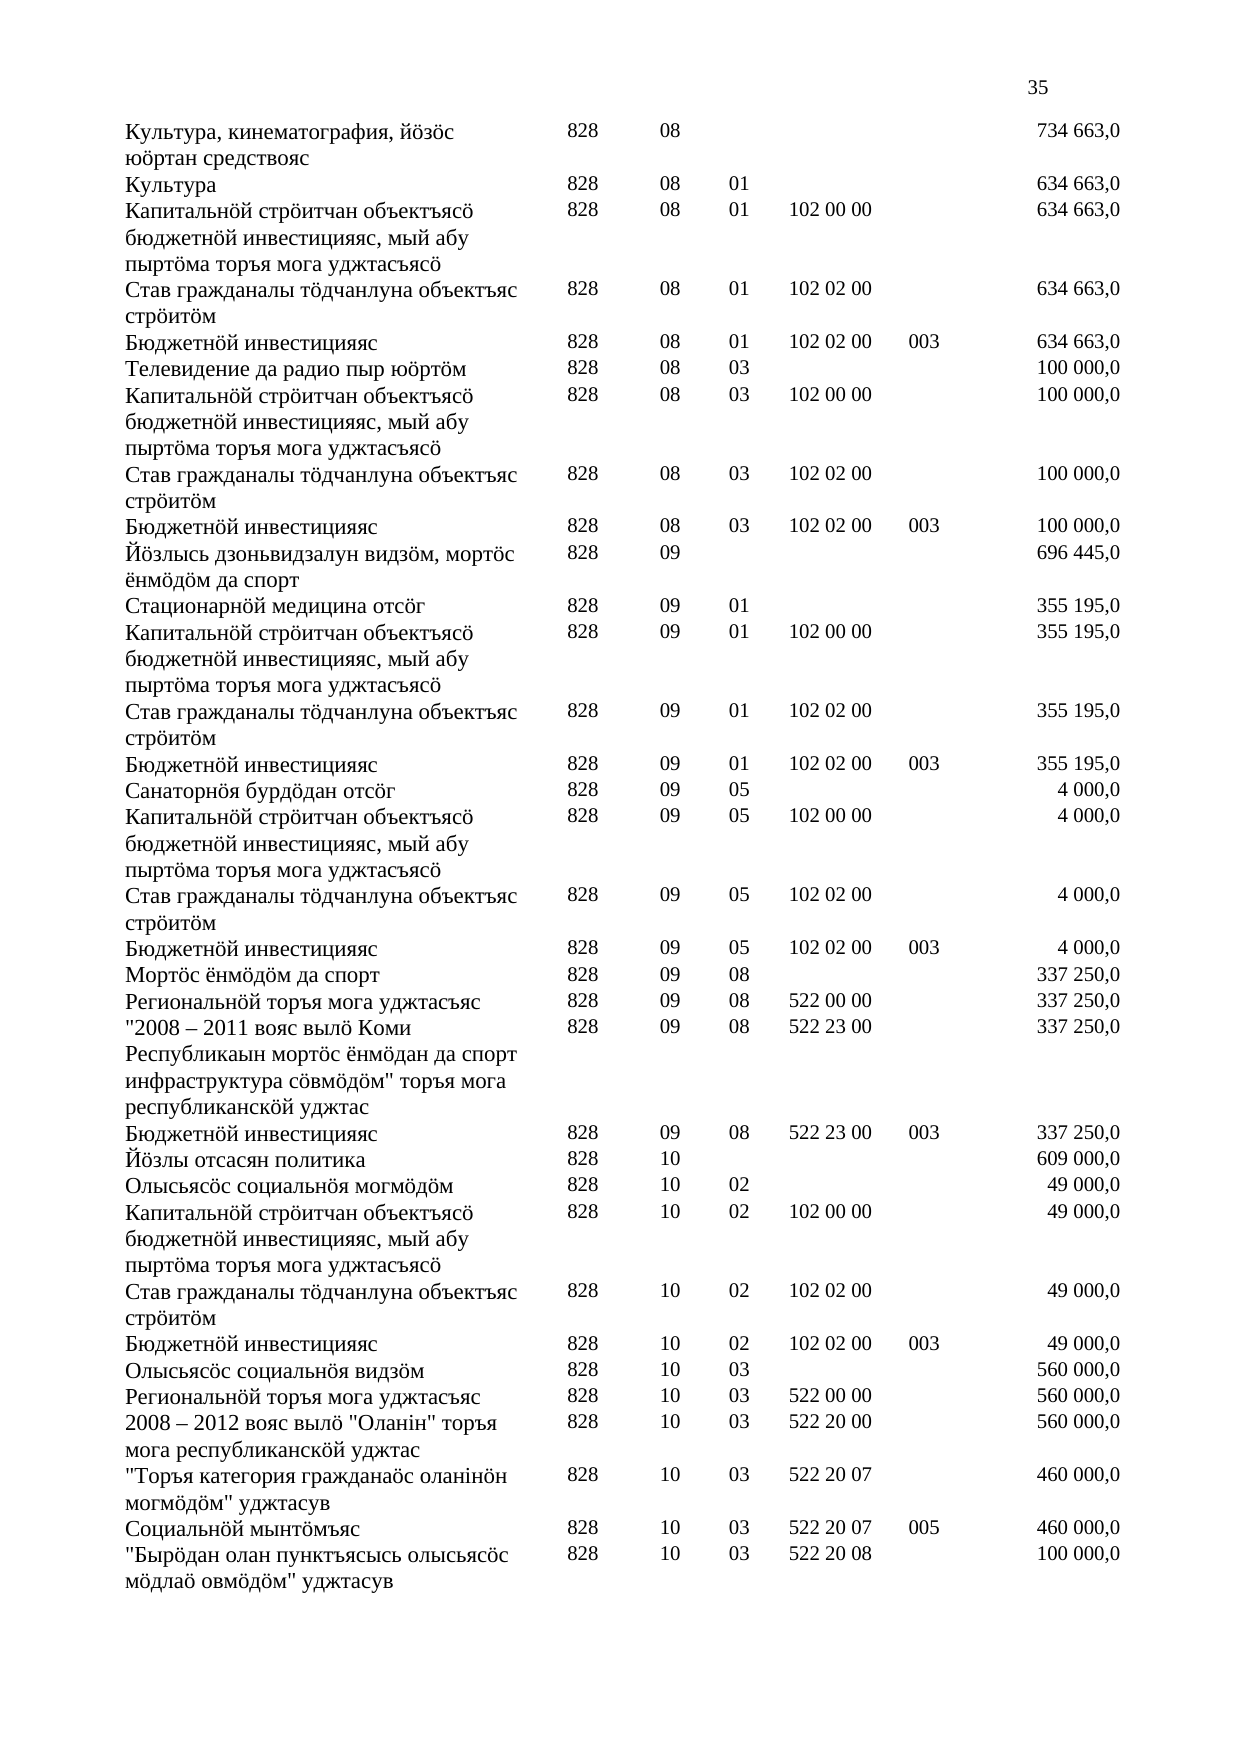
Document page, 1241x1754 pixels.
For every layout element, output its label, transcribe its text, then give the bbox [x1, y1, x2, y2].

table_cell 10 [635, 1410, 704, 1462]
table_cell 10 [635, 1462, 704, 1515]
table_cell 828 [530, 1541, 635, 1594]
table_cell 03 [705, 355, 774, 382]
table_cell 4 000,0 [961, 935, 1131, 961]
table_cell 05 [705, 883, 774, 935]
table_cell 828 [530, 1383, 635, 1409]
table_cell Став гражданалы тöдчан­луна объектъяс стрöитöм [114, 698, 530, 751]
table_cell 102 02 00 [774, 514, 886, 540]
table_cell [886, 698, 961, 751]
table_cell 09 [635, 698, 704, 751]
table_cell Став гражданалы тöдчан­луна объектъяс стрöитöм [114, 461, 530, 513]
table_cell 100 000,0 [961, 514, 1131, 540]
table_cell 828 [530, 1515, 635, 1541]
table_cell 09 [635, 1014, 704, 1119]
table_cell 08 [705, 1120, 774, 1146]
table_cell [886, 276, 961, 329]
table_cell 828 [530, 514, 635, 540]
table_cell [886, 355, 961, 382]
table_cell 10 [635, 1515, 704, 1541]
table_cell Региональнöй торъя мога уджтасъяс [114, 1383, 530, 1409]
table_cell 03 [705, 1357, 774, 1383]
table_cell 003 [886, 514, 961, 540]
table_cell 03 [705, 461, 774, 513]
table_cell 10 [635, 1146, 704, 1172]
table_cell 828 [530, 1278, 635, 1330]
table_cell 03 [705, 1383, 774, 1409]
table_cell Олысьясöс социальнöя видзöм [114, 1357, 530, 1383]
table_cell [886, 1199, 961, 1278]
table_cell 102 00 00 [774, 619, 886, 698]
table_cell 09 [635, 883, 704, 935]
table_cell 09 [635, 961, 704, 988]
table_cell 003 [886, 935, 961, 961]
table_cell 02 [705, 1199, 774, 1278]
table_cell 522 00 00 [774, 988, 886, 1014]
table_cell Телевидение да радио пыр юöртöм [114, 355, 530, 382]
table_cell 355 195,0 [961, 751, 1131, 777]
table_cell 08 [635, 355, 704, 382]
table_cell 01 [705, 329, 774, 355]
table_cell 828 [530, 1357, 635, 1383]
table_cell Бюджетнöй инвестицияяс [114, 935, 530, 961]
table_cell [886, 1383, 961, 1409]
table_cell Йöзлысь дзоньвидзалун видзöм, мортöс ёнмöдöм да спорт [114, 540, 530, 592]
table_cell 02 [705, 1172, 774, 1199]
table_cell [705, 1146, 774, 1172]
table_cell [886, 619, 961, 698]
table_cell 828 [530, 619, 635, 698]
table_cell 100 000,0 [961, 1541, 1131, 1594]
table_cell 03 [705, 1410, 774, 1462]
table_cell 09 [635, 619, 704, 698]
table_cell 337 250,0 [961, 1120, 1131, 1146]
table_cell 08 [635, 514, 704, 540]
table_cell Социальнöй мынтöмъяс [114, 1515, 530, 1541]
table_cell 003 [886, 1120, 961, 1146]
table_cell [886, 1172, 961, 1199]
table_cell 828 [530, 935, 635, 961]
table_cell [886, 197, 961, 276]
table_cell 634 663,0 [961, 171, 1131, 197]
table_cell 828 [530, 1330, 635, 1357]
table_cell [886, 1410, 961, 1462]
table_cell 49 000,0 [961, 1172, 1131, 1199]
table_cell 03 [705, 1515, 774, 1541]
table_cell 634 663,0 [961, 276, 1131, 329]
table_cell Санаторнöя бурдöдан отсöг [114, 777, 530, 803]
table_cell 08 [705, 1014, 774, 1119]
table_cell 102 02 00 [774, 461, 886, 513]
table_cell [705, 118, 774, 171]
table_cell [886, 961, 961, 988]
table_cell [886, 540, 961, 592]
table_cell 100 000,0 [961, 382, 1131, 461]
table_cell [886, 883, 961, 935]
table_cell 10 [635, 1199, 704, 1278]
table_cell 522 20 07 [774, 1515, 886, 1541]
table_cell 01 [705, 171, 774, 197]
table_cell [774, 171, 886, 197]
table_cell [774, 777, 886, 803]
table_cell Капитальнöй стрöитчан объектъясö бюджетнöй инвестицияяс, мый абу пыртöма торъя мога уджтасъясö [114, 1199, 530, 1278]
table_cell 828 [530, 171, 635, 197]
table_cell 05 [705, 777, 774, 803]
table_cell 4 000,0 [961, 883, 1131, 935]
table_cell 01 [705, 593, 774, 619]
table_cell 734 663,0 [961, 118, 1131, 171]
table_cell 02 [705, 1330, 774, 1357]
table_cell 560 000,0 [961, 1383, 1131, 1409]
table_cell 355 195,0 [961, 619, 1131, 698]
table_cell 828 [530, 118, 635, 171]
table_cell 01 [705, 619, 774, 698]
table_cell [886, 1541, 961, 1594]
table_cell 100 000,0 [961, 461, 1131, 513]
table_cell 337 250,0 [961, 961, 1131, 988]
table_cell 828 [530, 1120, 635, 1146]
table_cell "Бырöдан олан пунктъясысь олысьясöс мöдлаö овмöдöм" уджтасув [114, 1541, 530, 1594]
table_cell 003 [886, 329, 961, 355]
table_cell [886, 593, 961, 619]
table_cell 4 000,0 [961, 803, 1131, 882]
table_cell 49 000,0 [961, 1199, 1131, 1278]
table_cell [886, 382, 961, 461]
table_cell 560 000,0 [961, 1410, 1131, 1462]
table_cell 560 000,0 [961, 1357, 1131, 1383]
table_cell [774, 1357, 886, 1383]
table_cell 09 [635, 803, 704, 882]
table_cell 828 [530, 1410, 635, 1462]
table_cell 102 00 00 [774, 197, 886, 276]
table_cell [886, 803, 961, 882]
table_cell 03 [705, 1541, 774, 1594]
table_cell 355 195,0 [961, 698, 1131, 751]
table_cell 01 [705, 751, 774, 777]
table_cell 005 [886, 1515, 961, 1541]
table_cell 460 000,0 [961, 1515, 1131, 1541]
table_cell 634 663,0 [961, 197, 1131, 276]
table_cell 828 [530, 382, 635, 461]
table_cell 696 445,0 [961, 540, 1131, 592]
table_cell [886, 988, 961, 1014]
table_cell [774, 355, 886, 382]
table_cell 828 [530, 197, 635, 276]
table_cell Стационарнöй медицина отсöг [114, 593, 530, 619]
table_cell "Торъя категория гражданаöс оланінöн могмöдöм" уджтасув [114, 1462, 530, 1515]
table_cell 08 [635, 329, 704, 355]
table_cell Олысьясöс социальнöя могмöдöм [114, 1172, 530, 1199]
table_cell [774, 961, 886, 988]
table_cell 102 02 00 [774, 698, 886, 751]
table_cell 02 [705, 1278, 774, 1330]
table_cell 102 02 00 [774, 935, 886, 961]
table_cell 10 [635, 1278, 704, 1330]
table_cell 828 [530, 803, 635, 882]
table_cell 522 20 08 [774, 1541, 886, 1594]
table_cell 337 250,0 [961, 1014, 1131, 1119]
table_cell 634 663,0 [961, 329, 1131, 355]
table_cell 10 [635, 1172, 704, 1199]
table_cell 09 [635, 540, 704, 592]
table_cell 522 20 00 [774, 1410, 886, 1462]
table_cell Капитальнöй стрöитчан объектъясö бюджетнöй инвестицияяс, мый абу пыртöма торъя мога уджтасъясö [114, 382, 530, 461]
table_cell 102 00 00 [774, 382, 886, 461]
table_cell 100 000,0 [961, 355, 1131, 382]
table_cell [886, 1146, 961, 1172]
table_cell Бюджетнöй инвестицияяс [114, 1330, 530, 1357]
table_cell [886, 1278, 961, 1330]
table_cell 102 02 00 [774, 329, 886, 355]
table_cell 10 [635, 1330, 704, 1357]
table_cell "2008 – 2011 вояс вылö Коми Республикаын мортöс ёнмöдан да спорт инфраструктура сöвмöдöм" торъя мога республиканскöй уджтас [114, 1014, 530, 1119]
table_cell 09 [635, 935, 704, 961]
table_cell 08 [705, 988, 774, 1014]
table_cell 828 [530, 751, 635, 777]
table_cell 09 [635, 988, 704, 1014]
table_cell [886, 1357, 961, 1383]
table_cell 10 [635, 1383, 704, 1409]
table_cell 08 [635, 118, 704, 171]
table_cell 08 [635, 276, 704, 329]
table_cell 102 02 00 [774, 751, 886, 777]
table_cell Став гражданалы тöдчан­луна объектъяс стрöитöм [114, 883, 530, 935]
table_cell 828 [530, 1014, 635, 1119]
table_cell 522 23 00 [774, 1014, 886, 1119]
table_cell [886, 171, 961, 197]
table_cell 08 [635, 382, 704, 461]
table_cell [886, 1014, 961, 1119]
table_cell 102 02 00 [774, 1278, 886, 1330]
table_cell Бюджетнöй инвестицияяс [114, 1120, 530, 1146]
table_cell 828 [530, 276, 635, 329]
table_cell 609 000,0 [961, 1146, 1131, 1172]
table_cell 102 00 00 [774, 1199, 886, 1278]
table_cell 828 [530, 329, 635, 355]
table_cell Бюджетнöй инвестицияяс [114, 514, 530, 540]
table_cell Бюджетнöй инвестицияяс [114, 751, 530, 777]
table_cell 49 000,0 [961, 1330, 1131, 1357]
table_cell Капитальнöй стрöитчан объектъясö бюджетнöй инвестицияяс, мый абу пыртöма торъя мога уджтасъясö [114, 197, 530, 276]
table_cell 828 [530, 1199, 635, 1278]
table_cell 355 195,0 [961, 593, 1131, 619]
table_cell 09 [635, 751, 704, 777]
table_cell 08 [705, 961, 774, 988]
table_cell 08 [635, 171, 704, 197]
table_cell 828 [530, 1462, 635, 1515]
table_cell 337 250,0 [961, 988, 1131, 1014]
table_cell [774, 540, 886, 592]
table_cell [774, 118, 886, 171]
table_cell 828 [530, 1146, 635, 1172]
table_cell 828 [530, 883, 635, 935]
table_cell Капитальнöй стрöитчан объектъясö бюджетнöй инвестицияяс, мый абу пыртöма торъя мога уджтасъясö [114, 803, 530, 882]
table_cell [705, 540, 774, 592]
table_cell 03 [705, 514, 774, 540]
table_cell 828 [530, 961, 635, 988]
table_cell 03 [705, 382, 774, 461]
table_cell [886, 118, 961, 171]
table_cell 828 [530, 777, 635, 803]
table_cell 828 [530, 698, 635, 751]
table_cell Мортöс ёнмöдöм да спорт [114, 961, 530, 988]
table_cell [886, 461, 961, 513]
table_cell 828 [530, 540, 635, 592]
table_cell 102 02 00 [774, 1330, 886, 1357]
table_cell 003 [886, 751, 961, 777]
table_cell Капитальнöй стрöитчан объектъясö бюджетнöй инвестицияяс, мый абу пыртöма торъя мога уджтасъясö [114, 619, 530, 698]
table_cell 828 [530, 988, 635, 1014]
table_cell 08 [635, 197, 704, 276]
table_cell [774, 1172, 886, 1199]
table_cell Культура, кинематография, йöзöс юöртан средствояс [114, 118, 530, 171]
table_cell [886, 1462, 961, 1515]
table_cell Йöзлы отсасян политика [114, 1146, 530, 1172]
table_cell 05 [705, 803, 774, 882]
table_cell 828 [530, 1172, 635, 1199]
table_cell 460 000,0 [961, 1462, 1131, 1515]
table_cell 828 [530, 461, 635, 513]
table_cell Культура [114, 171, 530, 197]
table_cell [774, 1146, 886, 1172]
table_cell 09 [635, 1120, 704, 1146]
table_cell 828 [530, 593, 635, 619]
table_cell 522 20 07 [774, 1462, 886, 1515]
table_cell Бюджетнöй инвестицияяс [114, 329, 530, 355]
table_cell [886, 777, 961, 803]
table_cell 102 00 00 [774, 803, 886, 882]
table_cell 09 [635, 777, 704, 803]
table_cell 08 [635, 461, 704, 513]
table_cell 828 [530, 355, 635, 382]
table_cell Став гражданалы тöдчан­луна объектъяс стрöитöм [114, 276, 530, 329]
table_cell 522 23 00 [774, 1120, 886, 1146]
table_cell Региональнöй торъя мога уджтасъяс [114, 988, 530, 1014]
table_cell 10 [635, 1357, 704, 1383]
table_cell 2008 – 2012 вояс вылö "Оланін" торъя мога республиканскöй уджтас [114, 1410, 530, 1462]
table_cell 522 00 00 [774, 1383, 886, 1409]
table_cell Став гражданалы тöдчан­луна объектъяс стрöитöм [114, 1278, 530, 1330]
table_cell 01 [705, 197, 774, 276]
table_cell 102 02 00 [774, 883, 886, 935]
table_cell [774, 593, 886, 619]
table_cell 102 02 00 [774, 276, 886, 329]
table_cell 003 [886, 1330, 961, 1357]
table_cell 10 [635, 1541, 704, 1594]
table_cell 03 [705, 1462, 774, 1515]
table_cell 09 [635, 593, 704, 619]
table_cell 01 [705, 698, 774, 751]
table_cell 49 000,0 [961, 1278, 1131, 1330]
table_cell 05 [705, 935, 774, 961]
table_cell 4 000,0 [961, 777, 1131, 803]
table_cell 01 [705, 276, 774, 329]
